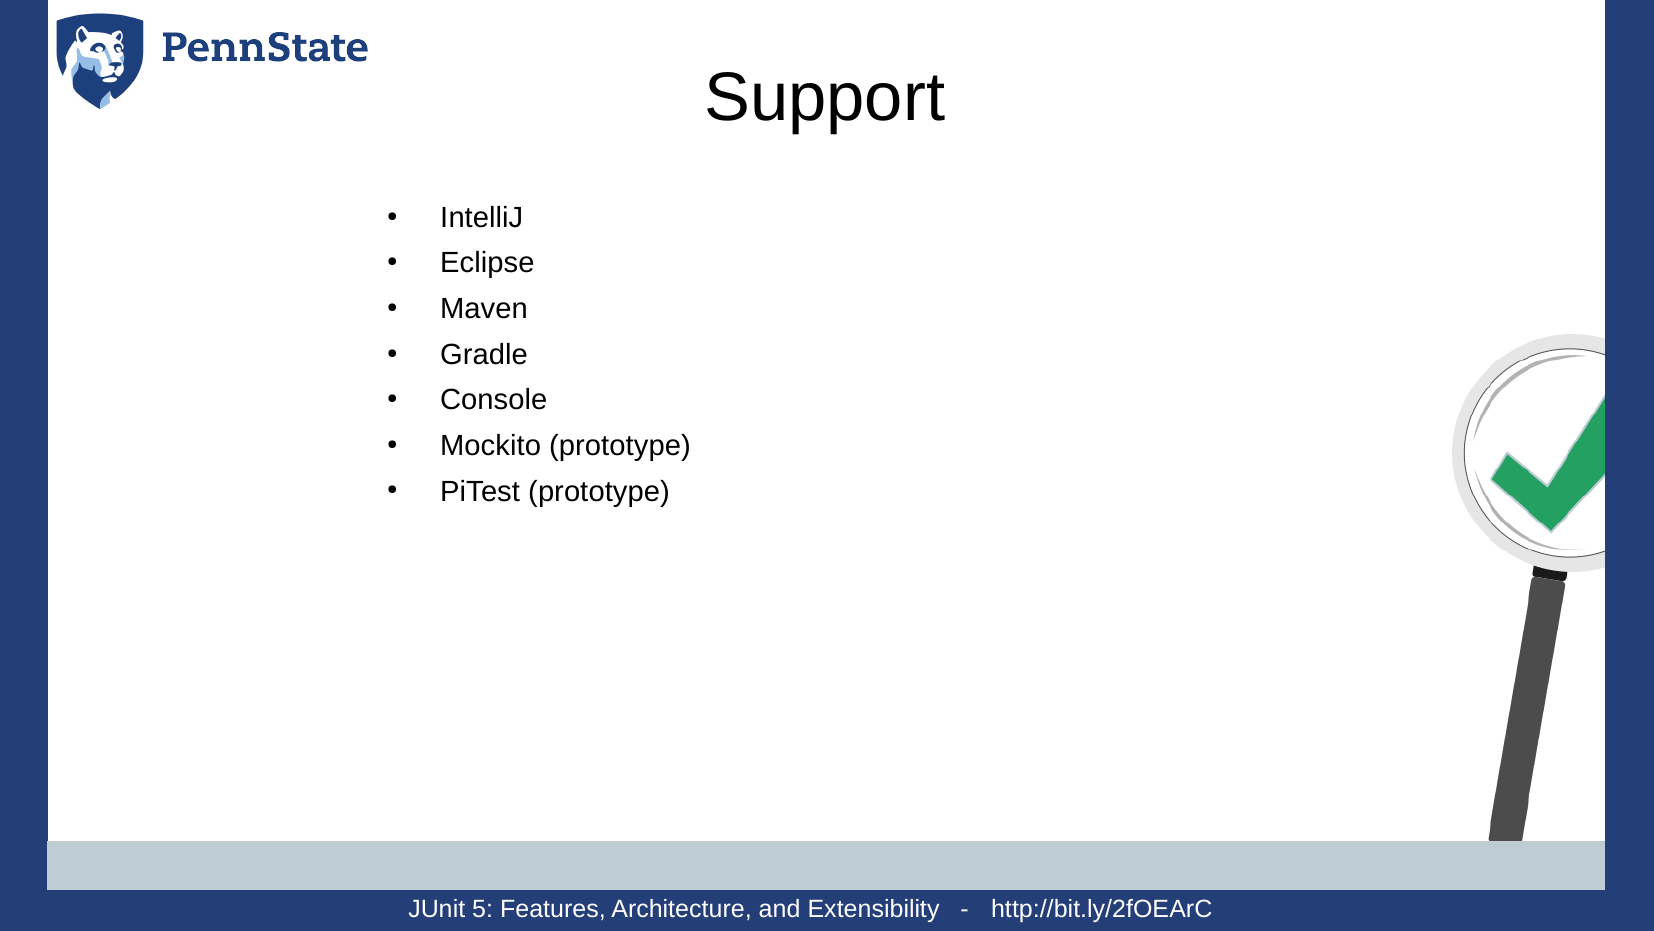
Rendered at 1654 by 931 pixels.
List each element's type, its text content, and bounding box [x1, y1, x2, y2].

picture [1452, 334, 1605, 841]
title Support [60, 19, 1591, 175]
list IntelliJ Eclipse Maven Gradle Console Mockito (prototype) PiTest (prototype) [369, 200, 1285, 731]
picture [48, 0, 411, 152]
